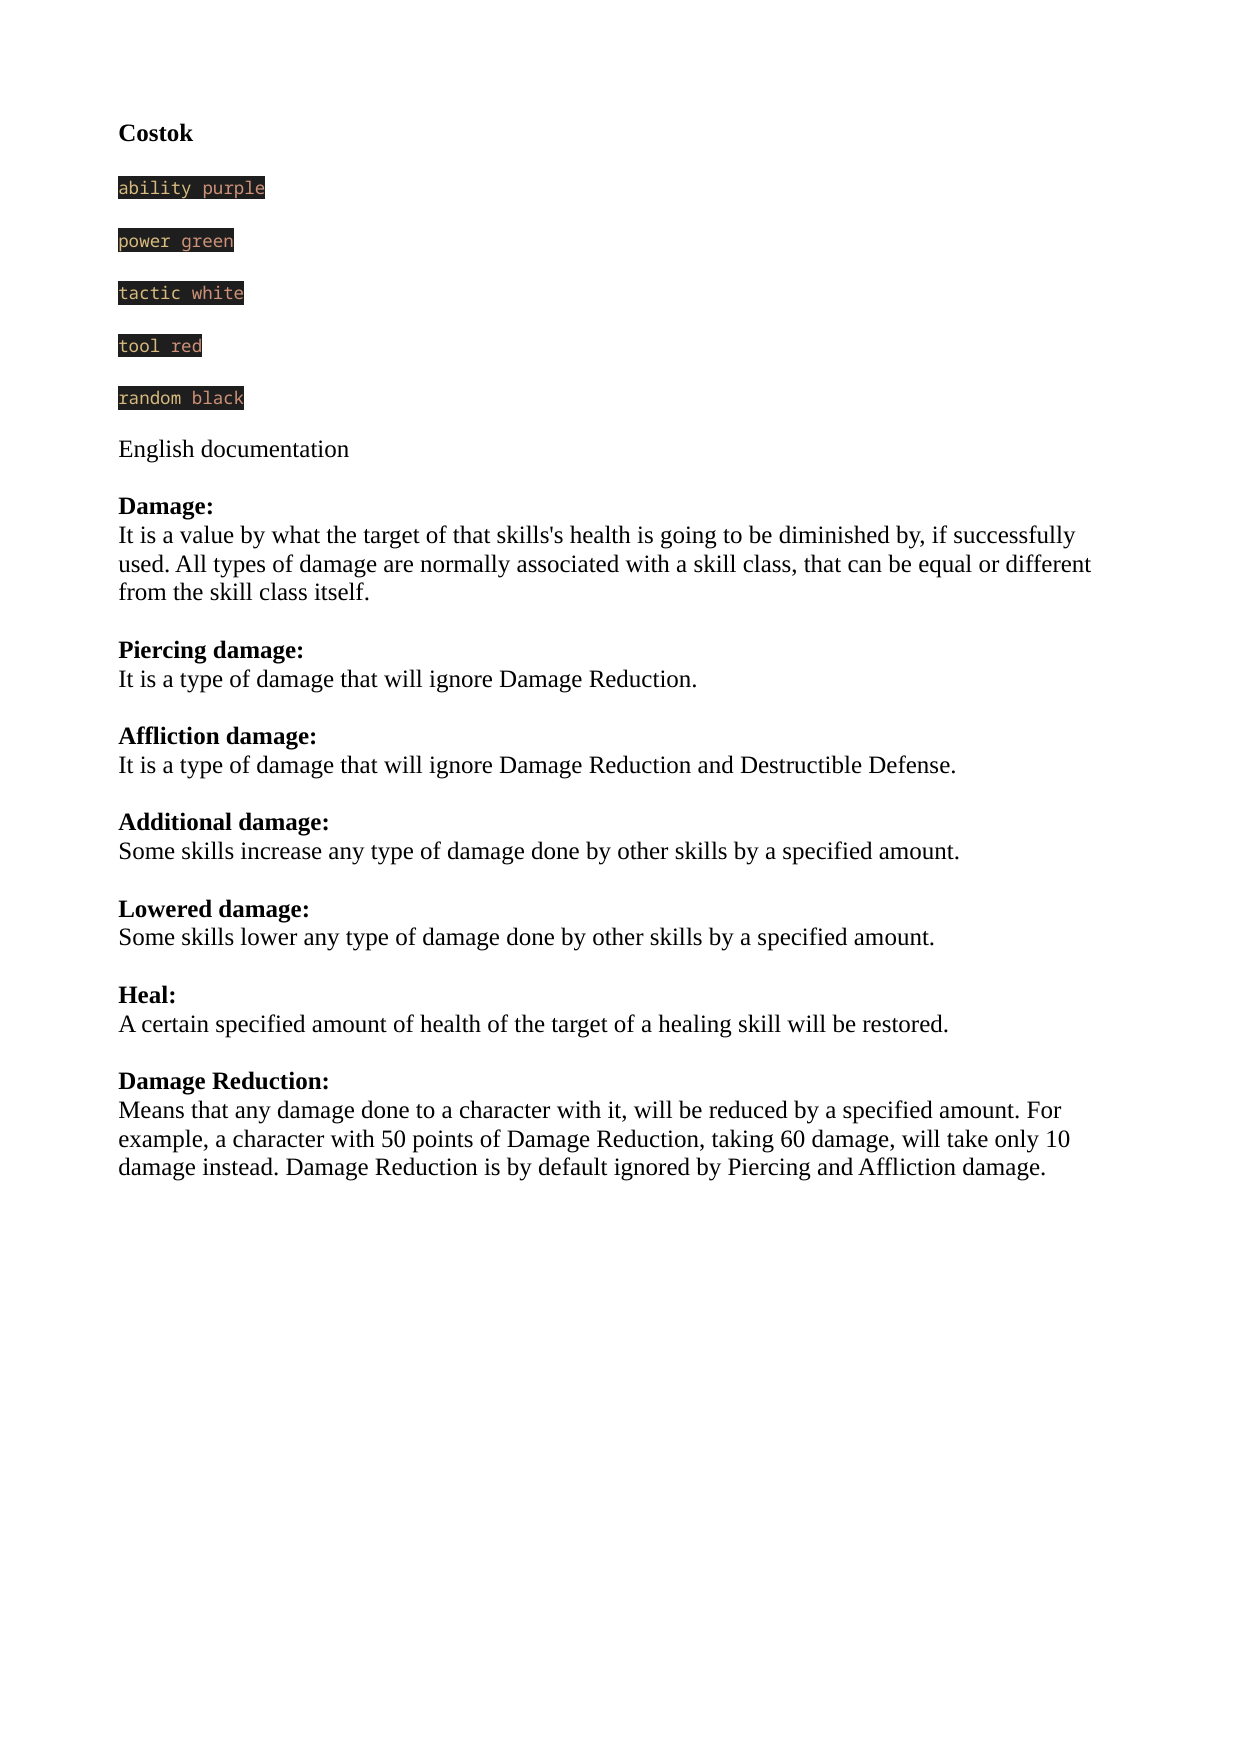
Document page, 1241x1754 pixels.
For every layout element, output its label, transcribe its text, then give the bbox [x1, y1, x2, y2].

text power green [118, 228, 1122, 252]
text ability purple [118, 176, 1122, 199]
text Lowered damage: [118, 894, 1122, 922]
text Some skills lower any type of damage done by other skills by a specified amount. [118, 922, 1122, 951]
text Damage Reduction: [118, 1066, 1122, 1095]
text It is a type of damage that will ignore Damage Reduction. [118, 664, 1122, 692]
text Affliction damage: [118, 721, 1122, 750]
text It is a value by what the target of that skills's health is going to be diminished by, if successfully used. All types of damage are normally associated with a skill class, that can be equal or different from the skill class itself. [118, 520, 1122, 606]
text It is a type of damage that will ignore Damage Reduction and Destructible Defense. [118, 750, 1122, 779]
text English documentation [118, 434, 1122, 462]
text Means that any damage done to a character with it, will be reduced by a specified amount. For example, a character with 50 points of Damage Reduction, taking 60 damage, will take only 10 damage instead. Damage Reduction is by default ignored by Piercing and Affliction damage. [118, 1095, 1122, 1181]
text Piercing damage: [118, 635, 1122, 664]
text Some skills increase any type of damage done by other skills by a specified amount. [118, 836, 1122, 865]
text tactic white [118, 281, 1122, 305]
text Heal: [118, 980, 1122, 1009]
text Damage: [118, 491, 1122, 520]
text A certain specified amount of health of the target of a healing skill will be restored. [118, 1009, 1122, 1037]
text Additional damage: [118, 807, 1122, 836]
text random black [118, 386, 1122, 410]
text tool red [118, 333, 1122, 357]
text Costok [118, 118, 1122, 147]
